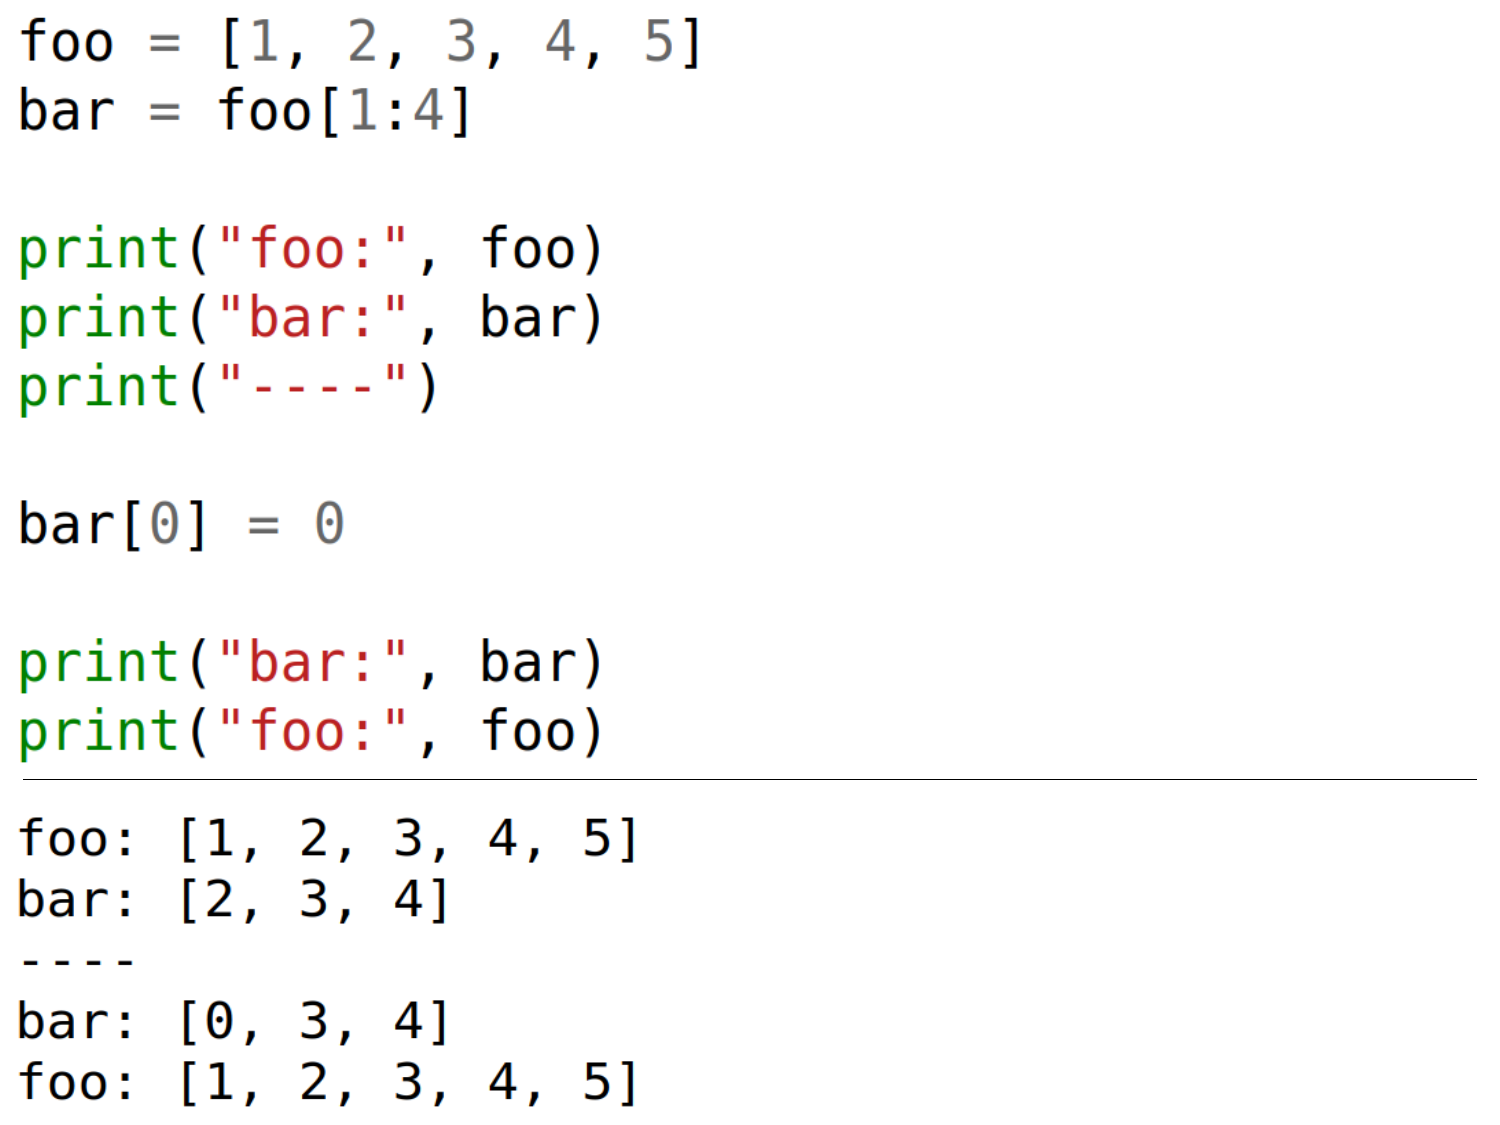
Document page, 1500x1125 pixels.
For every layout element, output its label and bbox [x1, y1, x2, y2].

picture [11, 7, 709, 768]
picture [11, 803, 650, 1115]
